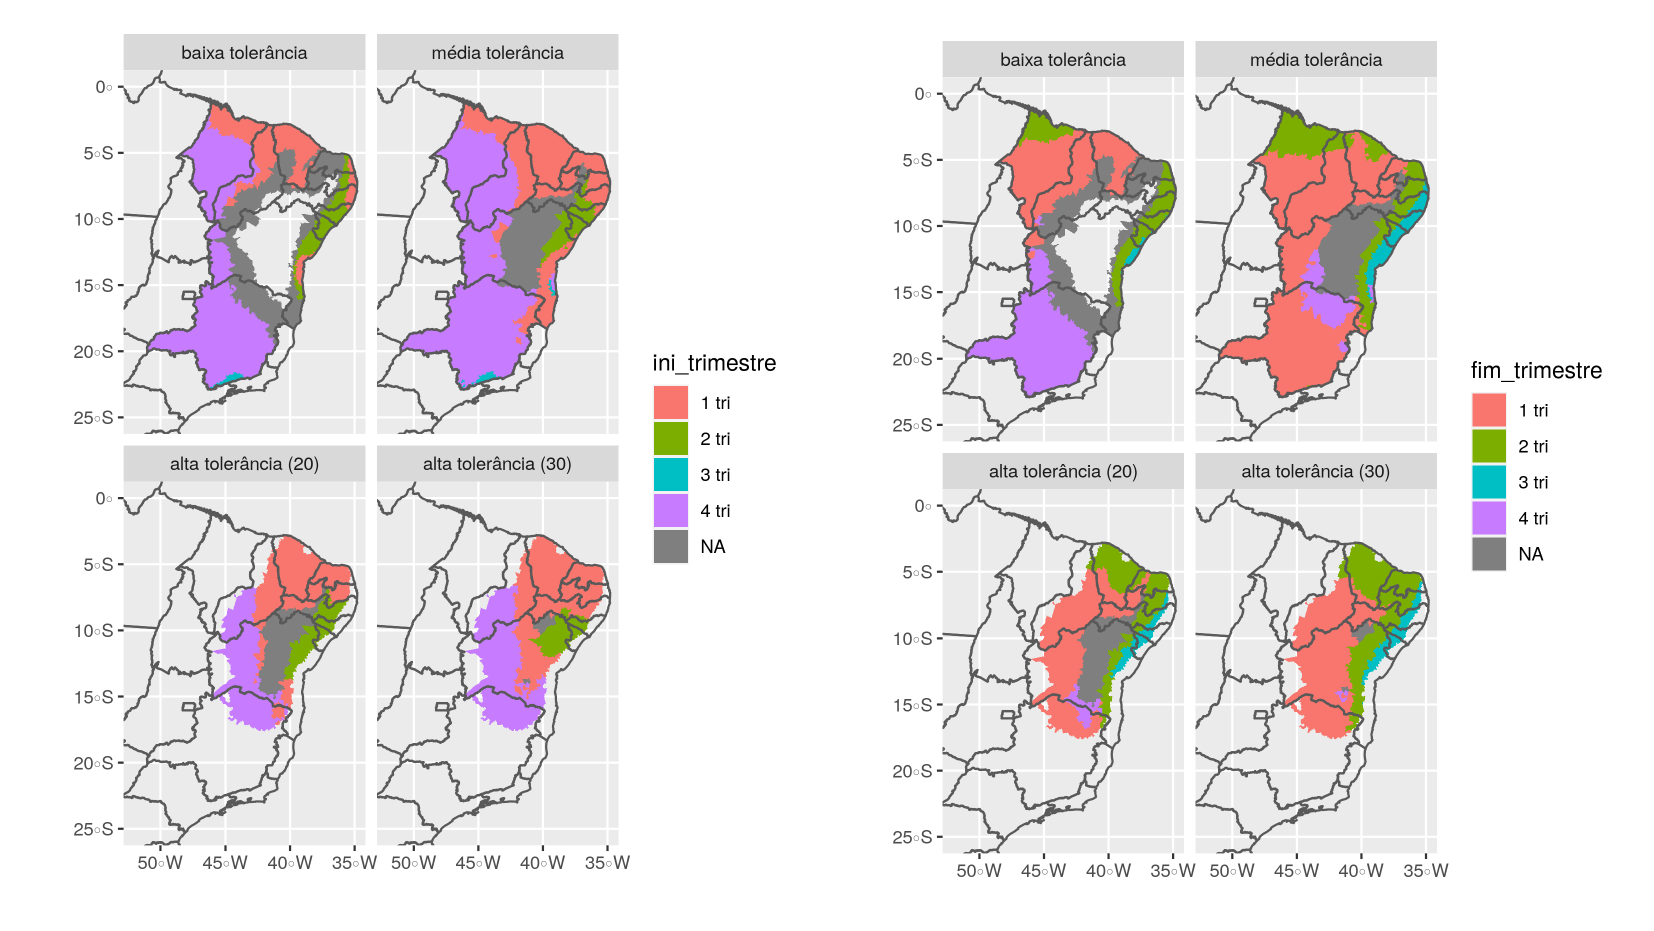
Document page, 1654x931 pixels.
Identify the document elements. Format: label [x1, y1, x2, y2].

picture [870, 30, 1621, 893]
picture [47, 22, 783, 886]
